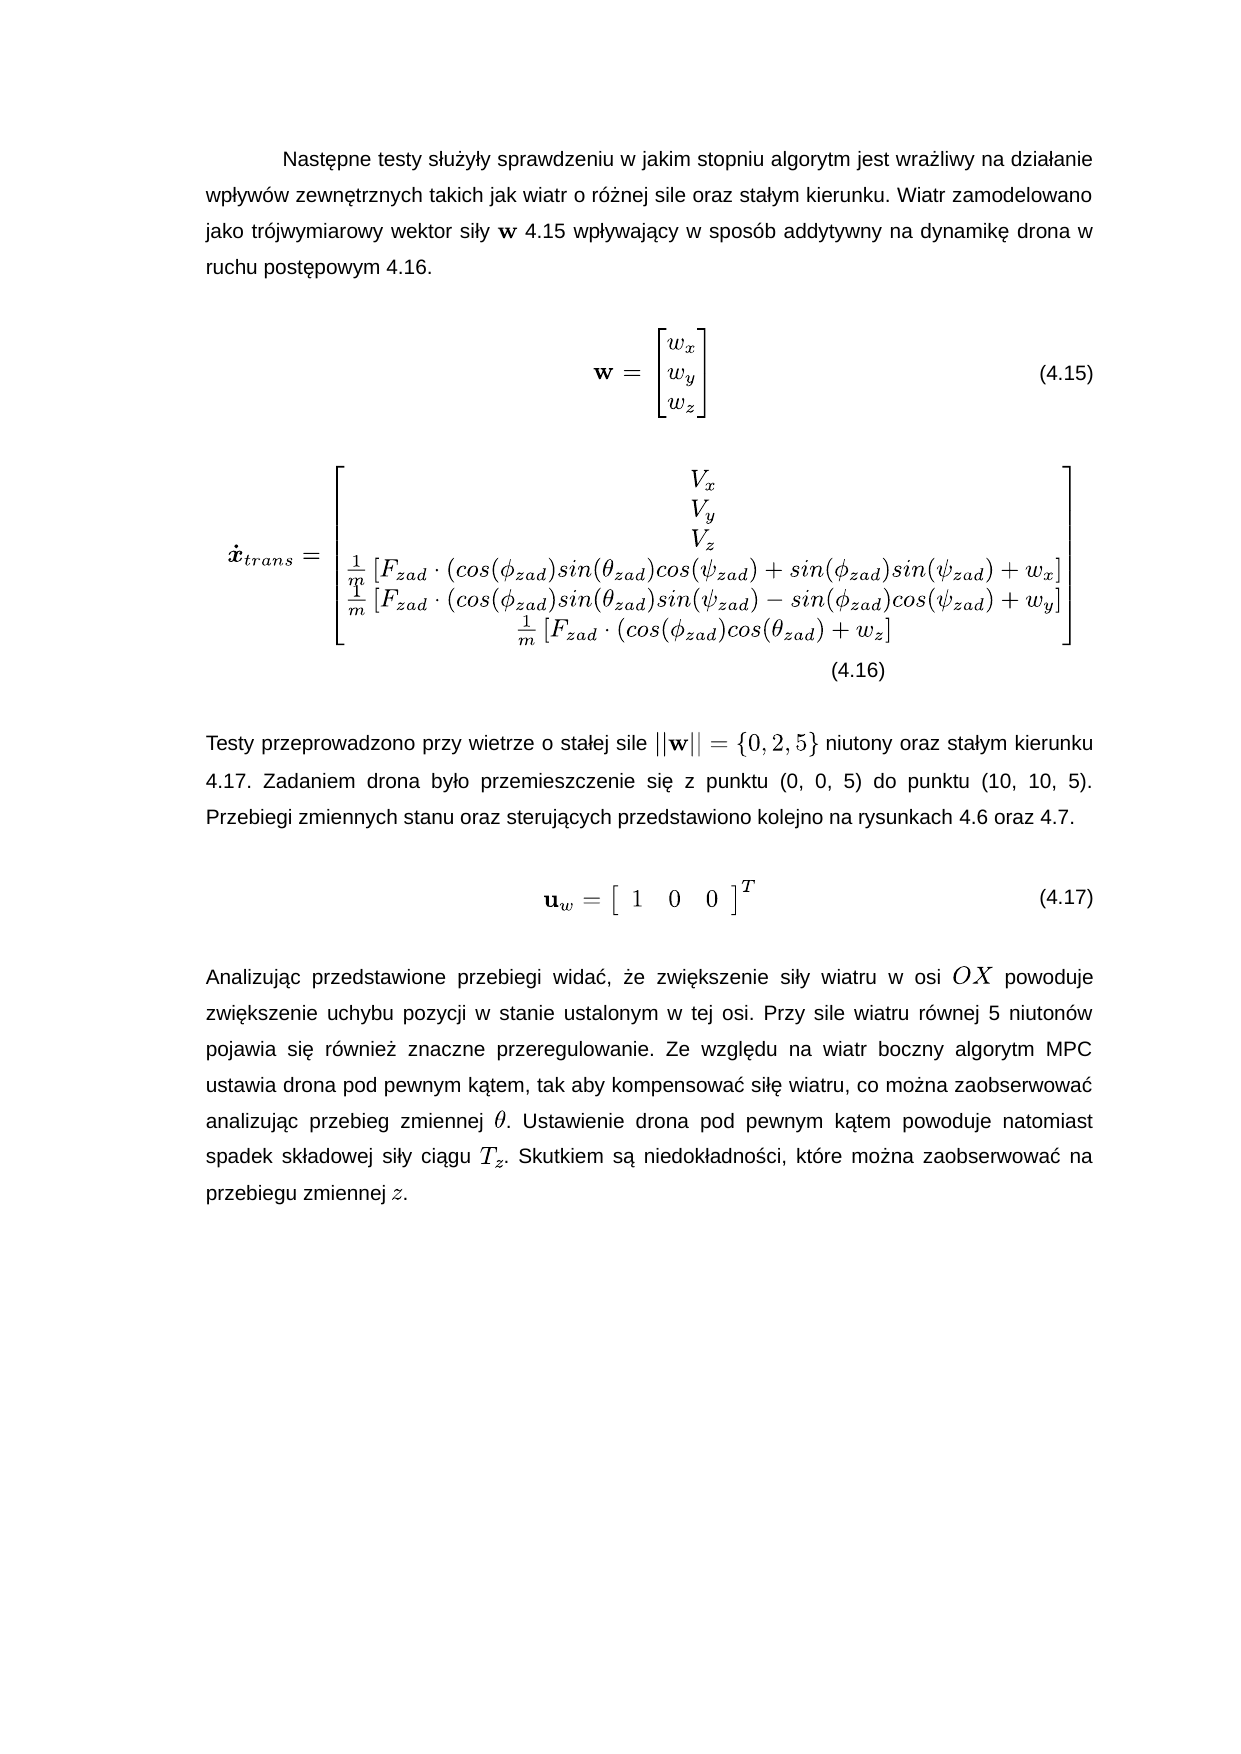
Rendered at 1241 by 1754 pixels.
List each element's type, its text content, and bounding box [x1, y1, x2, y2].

text Testy przeprowadzono przy wietrze o stałej sile niutony oraz stałym kierunku 4.17. Zadaniem drona było przemieszczenie się z punktu (0, 0, 5) do punktu (10, 10, 5). Przebiegi zmiennych stanu oraz sterujących przedstawiono kolejno na rysunkach 4.6 oraz 4.7. [206, 731, 1093, 829]
text (4.15) [706, 328, 1093, 418]
text (4.16) [206, 430, 1093, 681]
text (4.17) [206, 878, 1093, 915]
text [206, 328, 658, 418]
text Analizując przedstawione przebiegi widać, że zwiększenie siły wiatru w osi powoduje zwiększenie uchybu pozycji w stanie ustalonym w tej osi. Przy sile wiatru równej 5 niutonów pojawia się również znaczne przeregulowanie. Ze względu na wiatr boczny algorytm MPC ustawia drona pod pewnym kątem, tak aby kompensować siłę wiatru, co można zaobserwować analizując przebieg zmiennej . Ustawienie drona pod pewnym kątem powoduje natomiast spadek składowej siły ciągu . Skutkiem są niedokładności, które można zaobserwować na przebiegu zmiennej . [206, 965, 1093, 1204]
text Następne testy służyły sprawdzeniu w jakim stopniu algorytm jest wrażliwy na działanie wpływów zewnętrznych takich jak wiatr o różnej sile oraz stałym kierunku. Wiatr zamodelowano jako trójwymiarowy wektor siły 4.15 wpływający w sposób addytywny na dynamikę drona w ruchu postępowym 4.16. [206, 147, 1093, 279]
